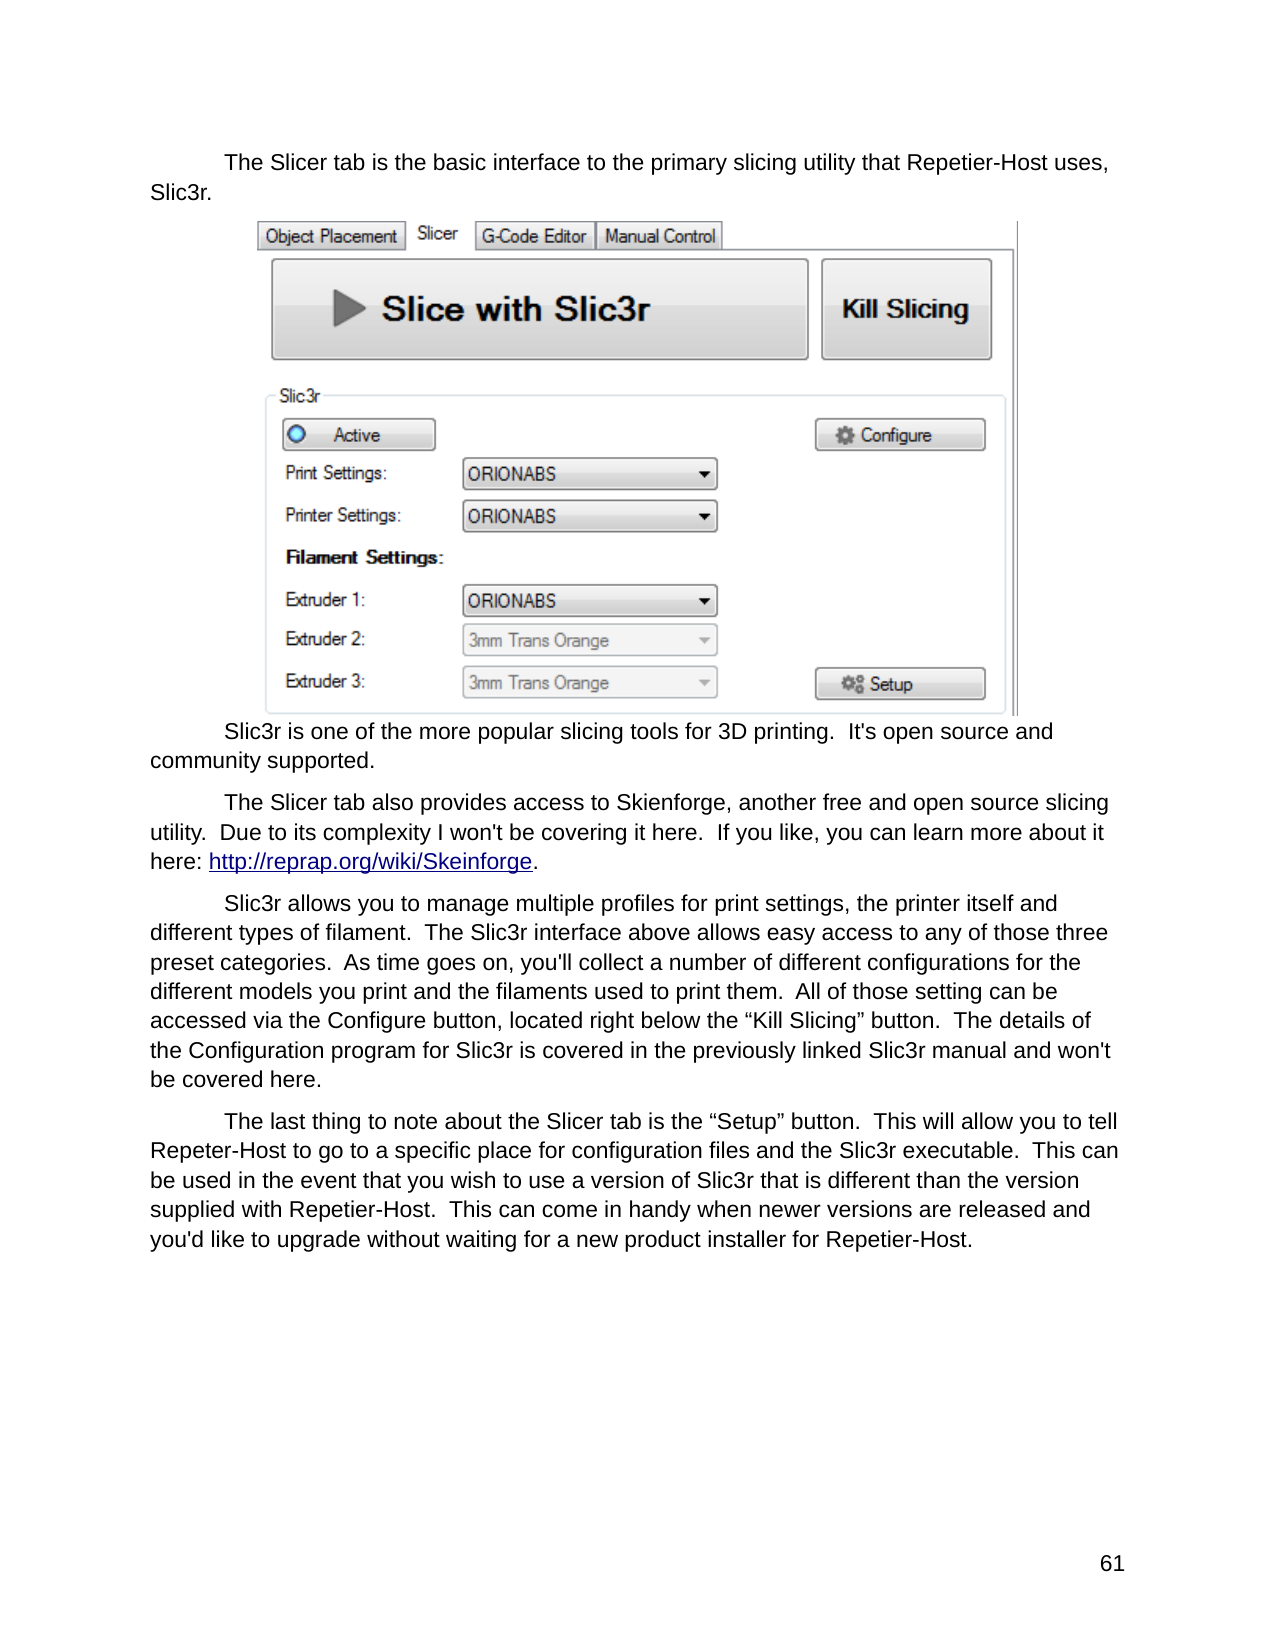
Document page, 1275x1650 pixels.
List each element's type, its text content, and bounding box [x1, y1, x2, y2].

picture [257, 221, 1018, 716]
text Slic3r is one of the more popular slicing tools for 3D printing. It's open source and community supported. [150, 716, 1125, 774]
text The last thing to note about the Slicer tab is the “Setup” button. This will allow you to tell Repeter-Host to go to a specific place for configuration files and the Slic3r executable. This can be used in the event that you wish to use a version of Slic3r that is different than the version supplied with Repetier-Host. This can come in handy when newer versions are released and you'd like to upgrade without waiting for a new product installer for Repetier-Host. [150, 1109, 1125, 1252]
text Slic3r allows you to manage multiple profiles for print settings, the printer itself and different types of filament. The Slic3r interface above allows easy access to any of those three preset categories. As time goes on, you'll collect a number of different configurations for the different models you print and the filaments used to print them. All of those setting can be accessed via the Configure button, located right below the “Kill Slicing” button. The details of the Configuration program for Slic3r is covered in the previously linked Slic3r manual and won't be covered here. [150, 891, 1125, 1093]
text The Slicer tab is the basic interface to the primary slicing utility that Repetier-Host uses, Slic3r. [150, 150, 1125, 205]
text The Slicer tab also provides access to Skienforge, another free and open source slicing utility. Due to its complexity I won't be covering it here. If you like, you can learn more about it here: http://reprap.org/wiki/Skeinforge. [150, 790, 1125, 874]
